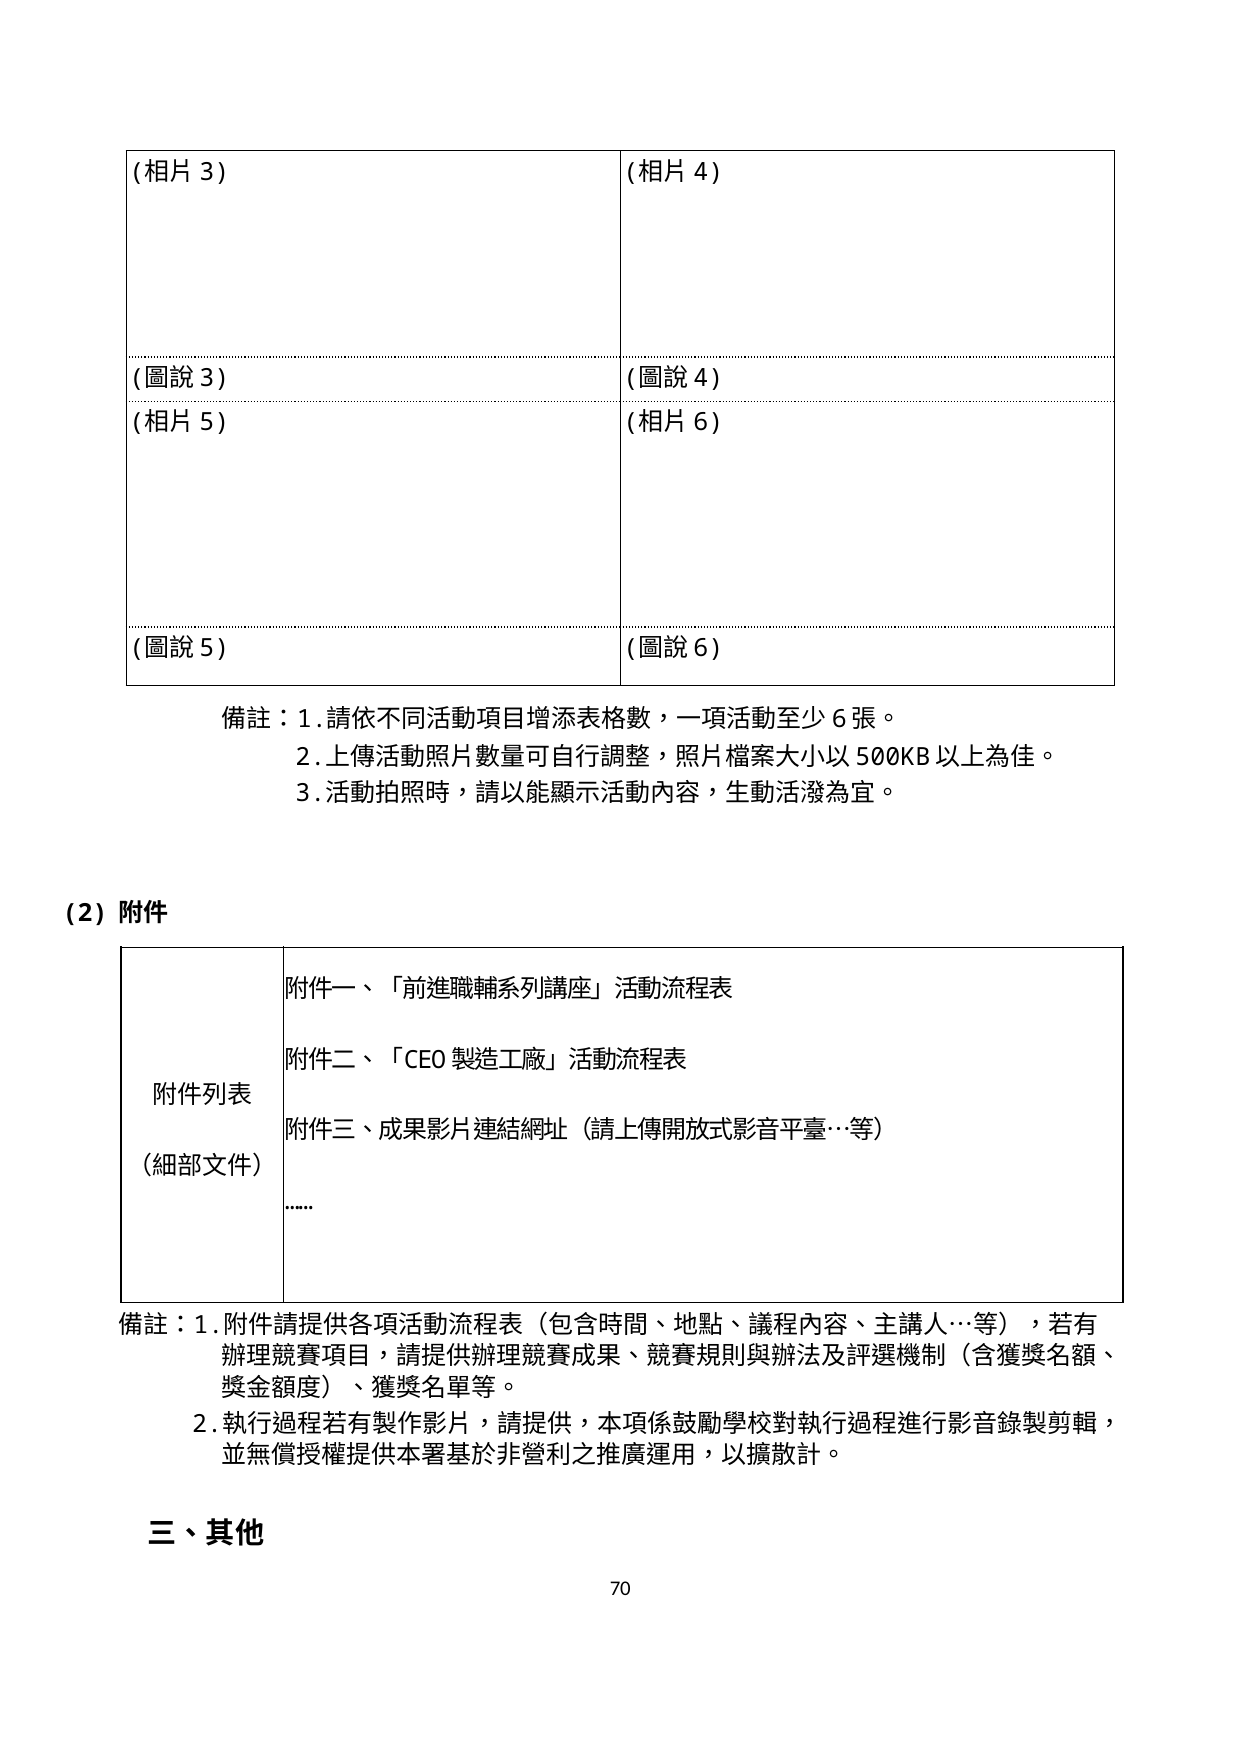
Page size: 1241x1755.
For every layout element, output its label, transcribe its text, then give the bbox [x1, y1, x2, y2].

text 2.執行過程若有製作影片，請提供，本項係鼓勵學校對執行過程進行影音錄製剪輯，並無償授權提供本署基於非營利之推廣運用，以擴散計。 [192, 1407, 1122, 1470]
text 2.上傳活動照片數量可自行調整，照片檔案大小以500KB以上為佳。 [295, 737, 1122, 773]
table_cell (相片3) [127, 151, 620, 356]
text 備註：1.附件請提供各項活動流程表（包含時間、地點、議程內容、主講人…等），若有辦理競賽項目，請提供辦理競賽成果、競賽規則與辦法及評選機制（含獲獎名額、獎金額度）、獲獎名單等。 [118, 1308, 1122, 1402]
table_cell (相片6) [621, 401, 1114, 626]
table_header 附件列表 （細部文件） [122, 948, 283, 1302]
table_cell (圖說4) [621, 356, 1114, 401]
table_cell (相片5) [127, 401, 620, 626]
text 3.活動拍照時，請以能顯示活動內容，生動活潑為宜。 [295, 773, 1122, 809]
text 三、其他 [118, 1506, 1122, 1552]
table_header 附件一、「前進職輔系列講座」活動流程表 附件二、「CEO製造工廠」活動流程表 附件三、成果影片連結網址（請上傳開放式影音平臺…等） …… [284, 948, 1122, 1302]
table_cell (相片4) [621, 151, 1114, 356]
text 備註：1.請依不同活動項目增添表格數，一項活動至少6張。 [222, 691, 1122, 737]
table_cell (圖說5) [127, 626, 620, 684]
table_cell (圖說6) [621, 626, 1114, 684]
table_cell (圖說3) [127, 356, 620, 401]
list 附件 [62, 892, 1122, 928]
